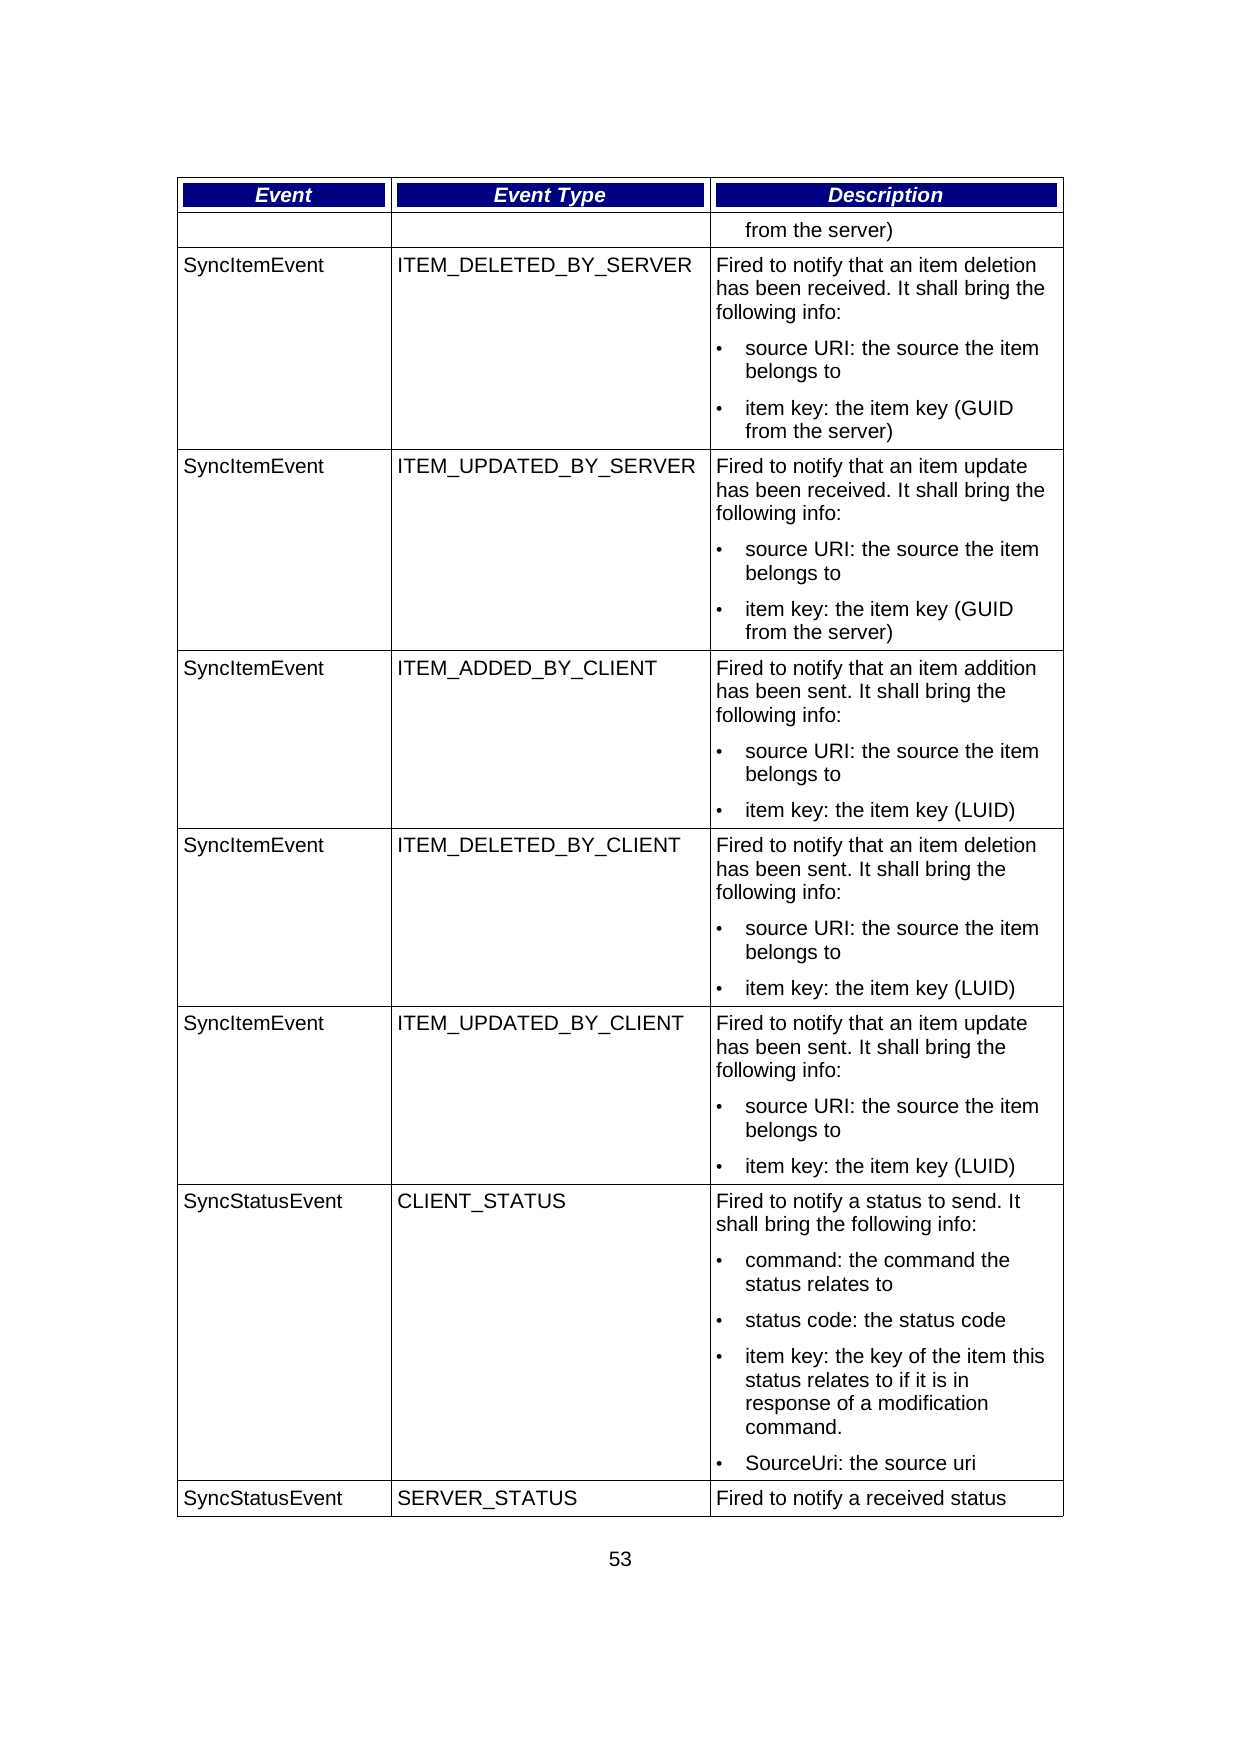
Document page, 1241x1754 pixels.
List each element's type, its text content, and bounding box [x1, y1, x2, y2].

table_cell Fired to notify a status to send. It shall bring the following info: command: the command the status relates to status code: the status code item key: the key of the item this status relates to if it is in response of a modification command. SourceUri: the source uri [711, 1185, 1063, 1480]
table_header Description [711, 178, 1063, 212]
table_cell SyncItemEvent [178, 450, 391, 650]
table_cell Fired to notify a received status [711, 1481, 1063, 1516]
table_cell Fired to notify that an item addition has been sent. It shall bring the following info: source URI: the source the item belongs to item key: the item key (LUID) [711, 651, 1063, 828]
table_cell ITEM_UPDATED_BY_SERVER [392, 450, 710, 650]
table_cell SERVER_STATUS [392, 1481, 710, 1516]
table_cell [392, 213, 710, 247]
table_cell ITEM_DELETED_BY_SERVER [392, 248, 710, 449]
table_cell SyncItemEvent [178, 1007, 391, 1184]
table_header Event Type [392, 178, 710, 212]
table_cell ITEM_DELETED_BY_CLIENT [392, 829, 710, 1006]
table_cell ITEM_ADDED_BY_CLIENT [392, 651, 710, 828]
table_cell ITEM_UPDATED_BY_CLIENT [392, 1007, 710, 1184]
table_cell SyncItemEvent [178, 248, 391, 449]
table_cell SyncStatusEvent [178, 1185, 391, 1480]
table_cell Fired to notify that an item update has been sent. It shall bring the following info: source URI: the source the item belongs to item key: the item key (LUID) [711, 1007, 1063, 1184]
table_cell Fired to notify that an item deletion has been received. It shall bring the following info: source URI: the source the item belongs to item key: the item key (GUID from the server) [711, 248, 1063, 449]
table_cell SyncItemEvent [178, 651, 391, 828]
table_cell [178, 213, 391, 247]
table_cell SyncStatusEvent [178, 1481, 391, 1516]
table_header Event [178, 178, 391, 212]
table_cell SyncItemEvent [178, 829, 391, 1006]
table_cell from the server) [711, 213, 1063, 247]
table_cell Fired to notify that an item update has been received. It shall bring the following info: source URI: the source the item belongs to item key: the item key (GUID from the server) [711, 450, 1063, 650]
table_cell Fired to notify that an item deletion has been sent. It shall bring the following info: source URI: the source the item belongs to item key: the item key (LUID) [711, 829, 1063, 1006]
table_cell CLIENT_STATUS [392, 1185, 710, 1480]
